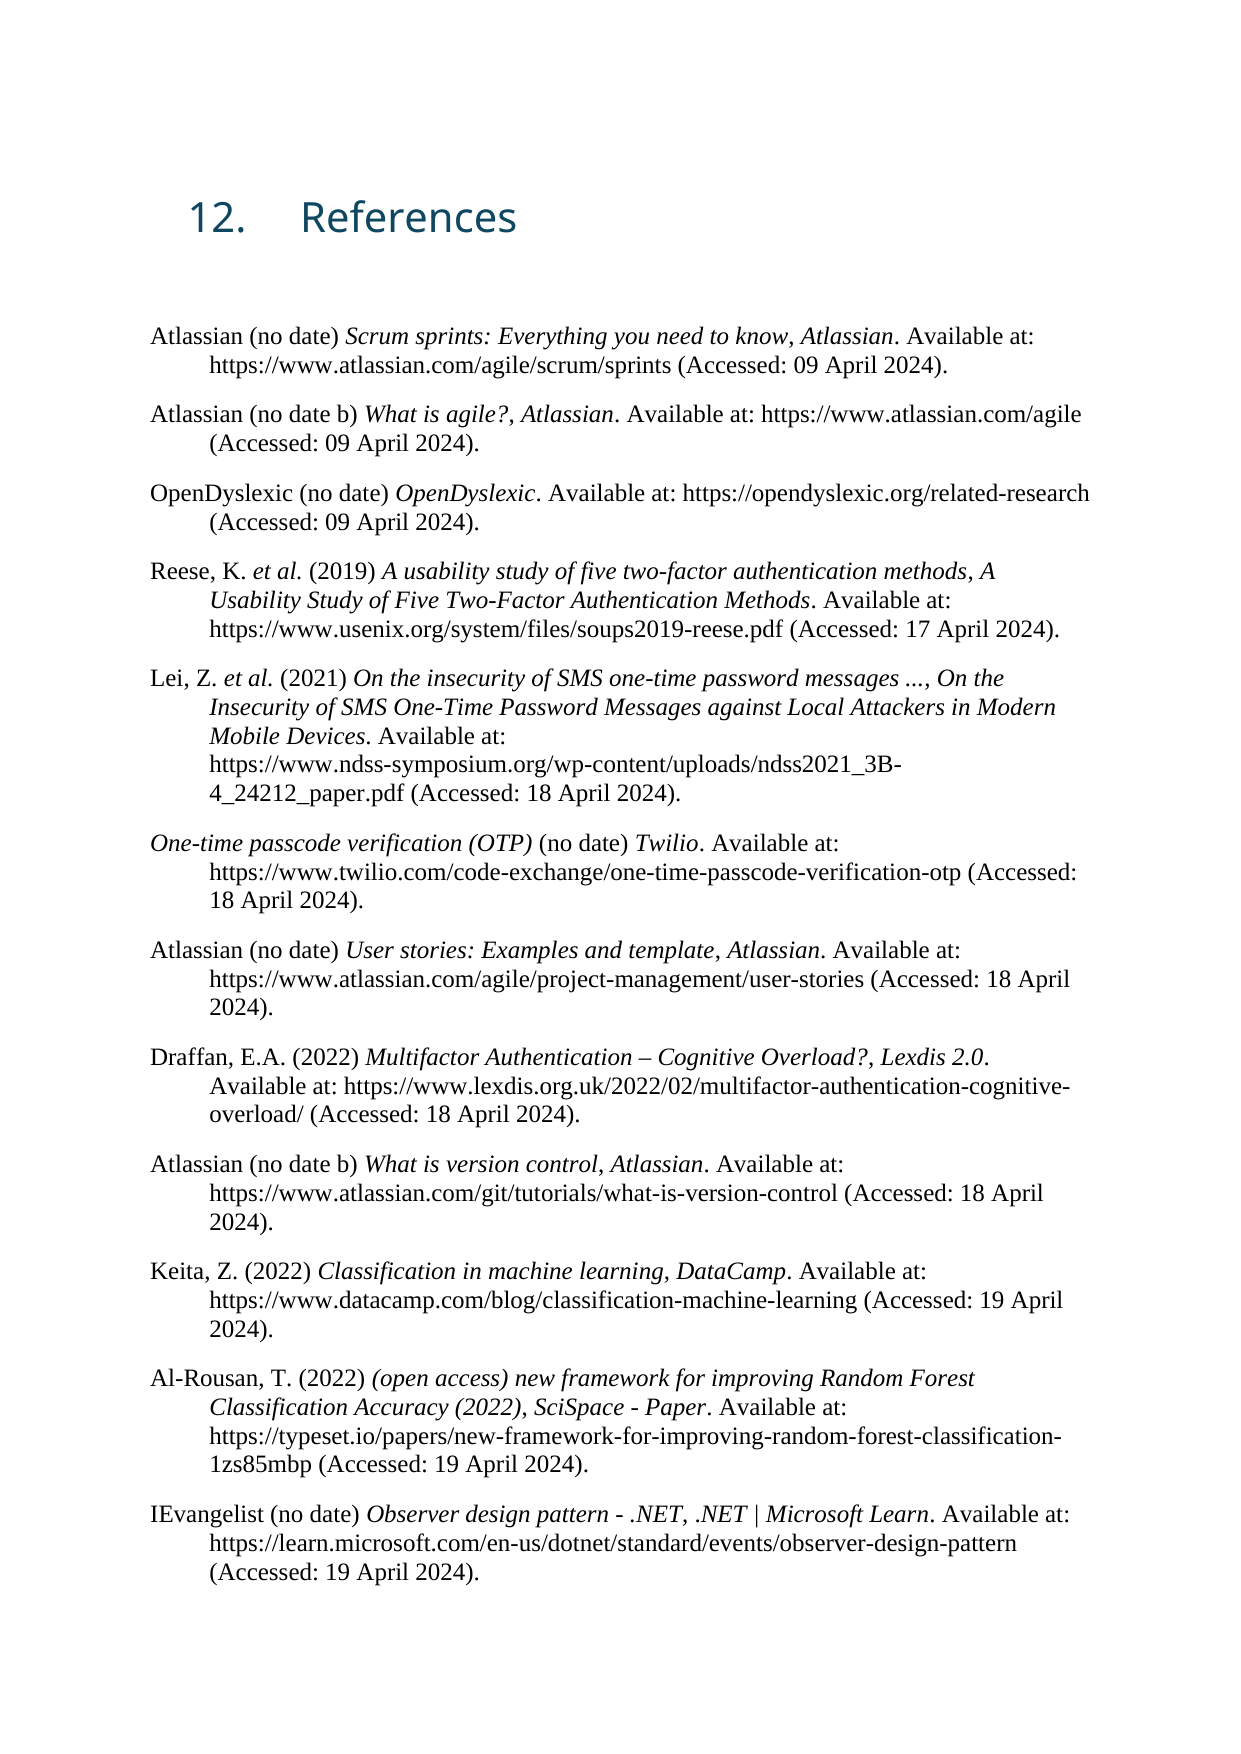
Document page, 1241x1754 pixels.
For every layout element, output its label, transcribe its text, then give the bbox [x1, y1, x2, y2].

text Draffan, E.A. (2022) Multifactor Authentication – Cognitive Overload?, Lexdis 2.0. Available at: https://www.lexdis.org.uk/2022/02/multifactor-authentication-cognitive-overload/ (Accessed: 18 April 2024). [150, 1042, 1090, 1128]
text Reese, K. et al. (2019) A usability study of five two-factor authentication methods, A Usability Study of Five Two-Factor Authentication Methods. Available at: https://www.usenix.org/system/files/soups2019-reese.pdf (Accessed: 17 April 2024). [150, 556, 1090, 642]
text Al-Rousan, T. (2022) (open access) new framework for improving Random Forest Classification Accuracy (2022), SciSpace - Paper. Available at: https://typeset.io/papers/new-framework-for-improving-random-forest-classification-1zs85mbp (Accessed: 19 April 2024). [150, 1363, 1090, 1478]
text OpenDyslexic (no date) OpenDyslexic. Available at: https://opendyslexic.org/related-research (Accessed: 09 April 2024). [150, 478, 1090, 535]
text Atlassian (no date b) What is agile?, Atlassian. Available at: https://www.atlassian.com/agile (Accessed: 09 April 2024). [150, 399, 1090, 457]
text One-time passcode verification (OTP) (no date) Twilio. Available at: https://www.twilio.com/code-exchange/one-time-passcode-verification-otp (Accessed: 18 April 2024). [150, 828, 1090, 914]
text Keita, Z. (2022) Classification in machine learning, DataCamp. Available at: https://www.datacamp.com/blog/classification-machine-learning (Accessed: 19 April 2024). [150, 1256, 1090, 1342]
text Atlassian (no date b) What is version control, Atlassian. Available at: https://www.atlassian.com/git/tutorials/what-is-version-control (Accessed: 18 April 2024). [150, 1149, 1090, 1235]
text Lei, Z. et al. (2021) On the insecurity of SMS one-time password messages ..., On the Insecurity of SMS One-Time Password Messages against Local Attackers in Modern Mobile Devices. Available at: https://www.ndss-symposium.org/wp-content/uploads/ndss2021_3B-4_24212_paper.pdf (Accessed: 18 April 2024). [150, 663, 1090, 807]
text Atlassian (no date) User stories: Examples and template, Atlassian. Available at: https://www.atlassian.com/agile/project-management/user-stories (Accessed: 18 April 2024). [150, 935, 1090, 1021]
text Atlassian (no date) Scrum sprints: Everything you need to know, Atlassian. Available at: https://www.atlassian.com/agile/scrum/sprints (Accessed: 09 April 2024). [150, 321, 1090, 379]
subtitle References [187, 187, 1090, 244]
text IEvangelist (no date) Observer design pattern - .NET, .NET | Microsoft Learn. Available at: https://learn.microsoft.com/en-us/dotnet/standard/events/observer-design-pattern (Accessed: 19 April 2024). [150, 1499, 1090, 1585]
